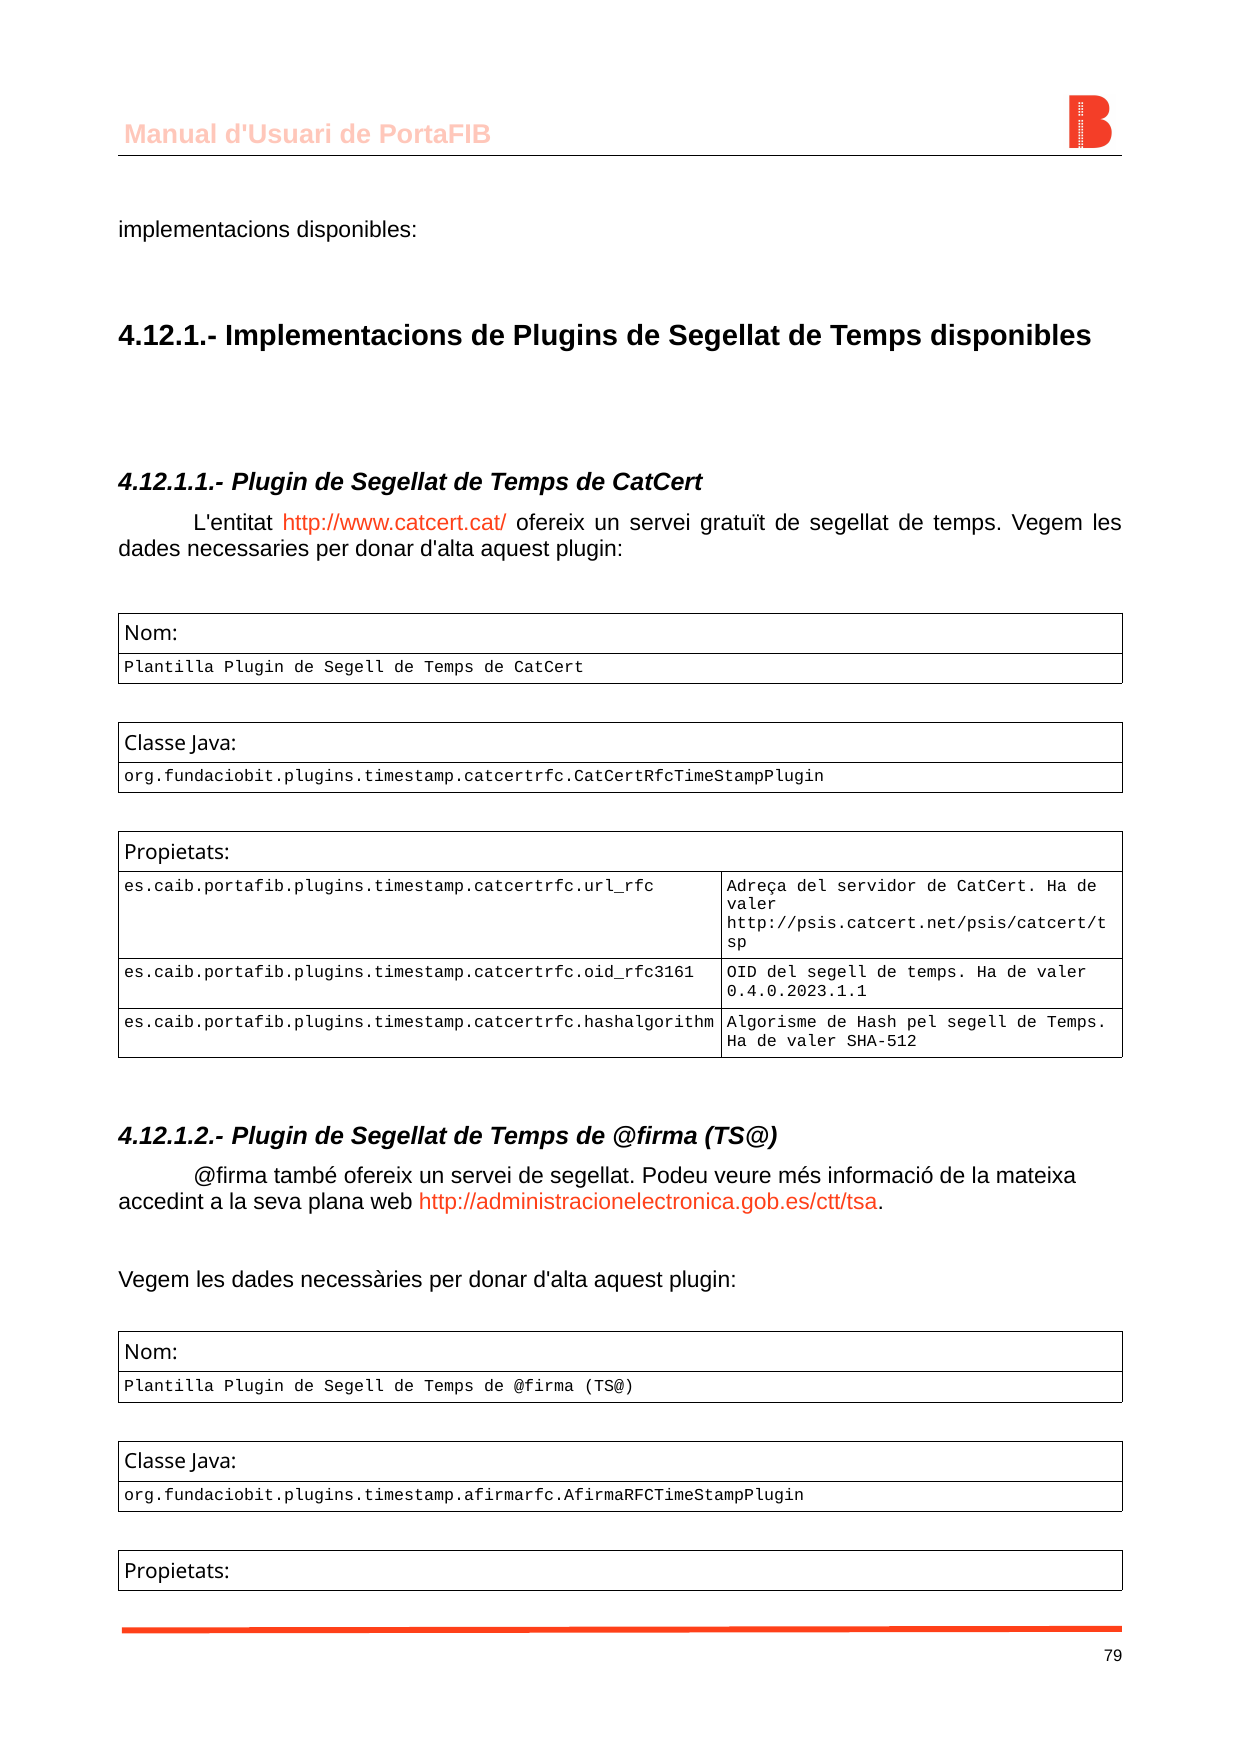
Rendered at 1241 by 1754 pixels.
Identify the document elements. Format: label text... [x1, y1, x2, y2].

table_header Classe Java: [119, 1442, 1122, 1481]
table_cell org.fundaciobit.plugins.timestamp.catcertrfc.CatCertRfcTimeStampPlugin [119, 763, 1122, 792]
table_cell Plantilla Plugin de Segell de Temps de @firma (TS@) [119, 1372, 1122, 1402]
text @firma també ofereix un servei de segellat. Podeu veure més informació de la mateixa accedint a la seva plana web http://administracionelectronica.gob.es/ctt/tsa. [118, 1162, 1122, 1215]
table_cell es.caib.portafib.plugins.timestamp.catcertrfc.url_rfc [119, 872, 721, 958]
subtitle Implementacions de Plugins de Segellat de Temps disponibles [118, 318, 1122, 352]
subtitle Plugin de Segellat de Temps de CatCert [118, 467, 1122, 496]
table_cell Adreça del servidor de CatCert. Ha de valer http://psis.catcert.net/psis/catcert/tsp [722, 872, 1122, 958]
table_cell org.fundaciobit.plugins.timestamp.afirmarfc.AfirmaRFCTimeStampPlugin [119, 1482, 1122, 1511]
subtitle Plugin de Segellat de Temps de @firma (TS@) [118, 1121, 1122, 1149]
table_cell Plantilla Plugin de Segell de Temps de CatCert [119, 654, 1122, 683]
table_cell Algorisme de Hash pel segell de Temps. Ha de valer SHA-512 [722, 1009, 1122, 1057]
table_cell es.caib.portafib.plugins.timestamp.catcertrfc.oid_rfc3161 [119, 959, 721, 1007]
text Vegem les dades necessàries per donar d'alta aquest plugin: [118, 1266, 1122, 1292]
table_header Classe Java: [119, 723, 1122, 762]
text implementacions disponibles: [118, 216, 1122, 242]
table_header Nom: [119, 1332, 1122, 1371]
table_cell OID del segell de temps. Ha de valer 0.4.0.2023.1.1 [722, 959, 1122, 1007]
table_cell es.caib.portafib.plugins.timestamp.catcertrfc.hashalgorithm [119, 1009, 721, 1057]
picture [1063, 94, 1117, 150]
table_header Propietats: [119, 832, 1122, 871]
table_header Nom: [119, 614, 1122, 652]
table_header Propietats: [119, 1551, 1122, 1590]
text L'entitat http://www.catcert.cat/ ofereix un servei gratuït de segellat de temps. Vegem les dades necessaries per donar d'alta aquest plugin: [118, 508, 1122, 561]
